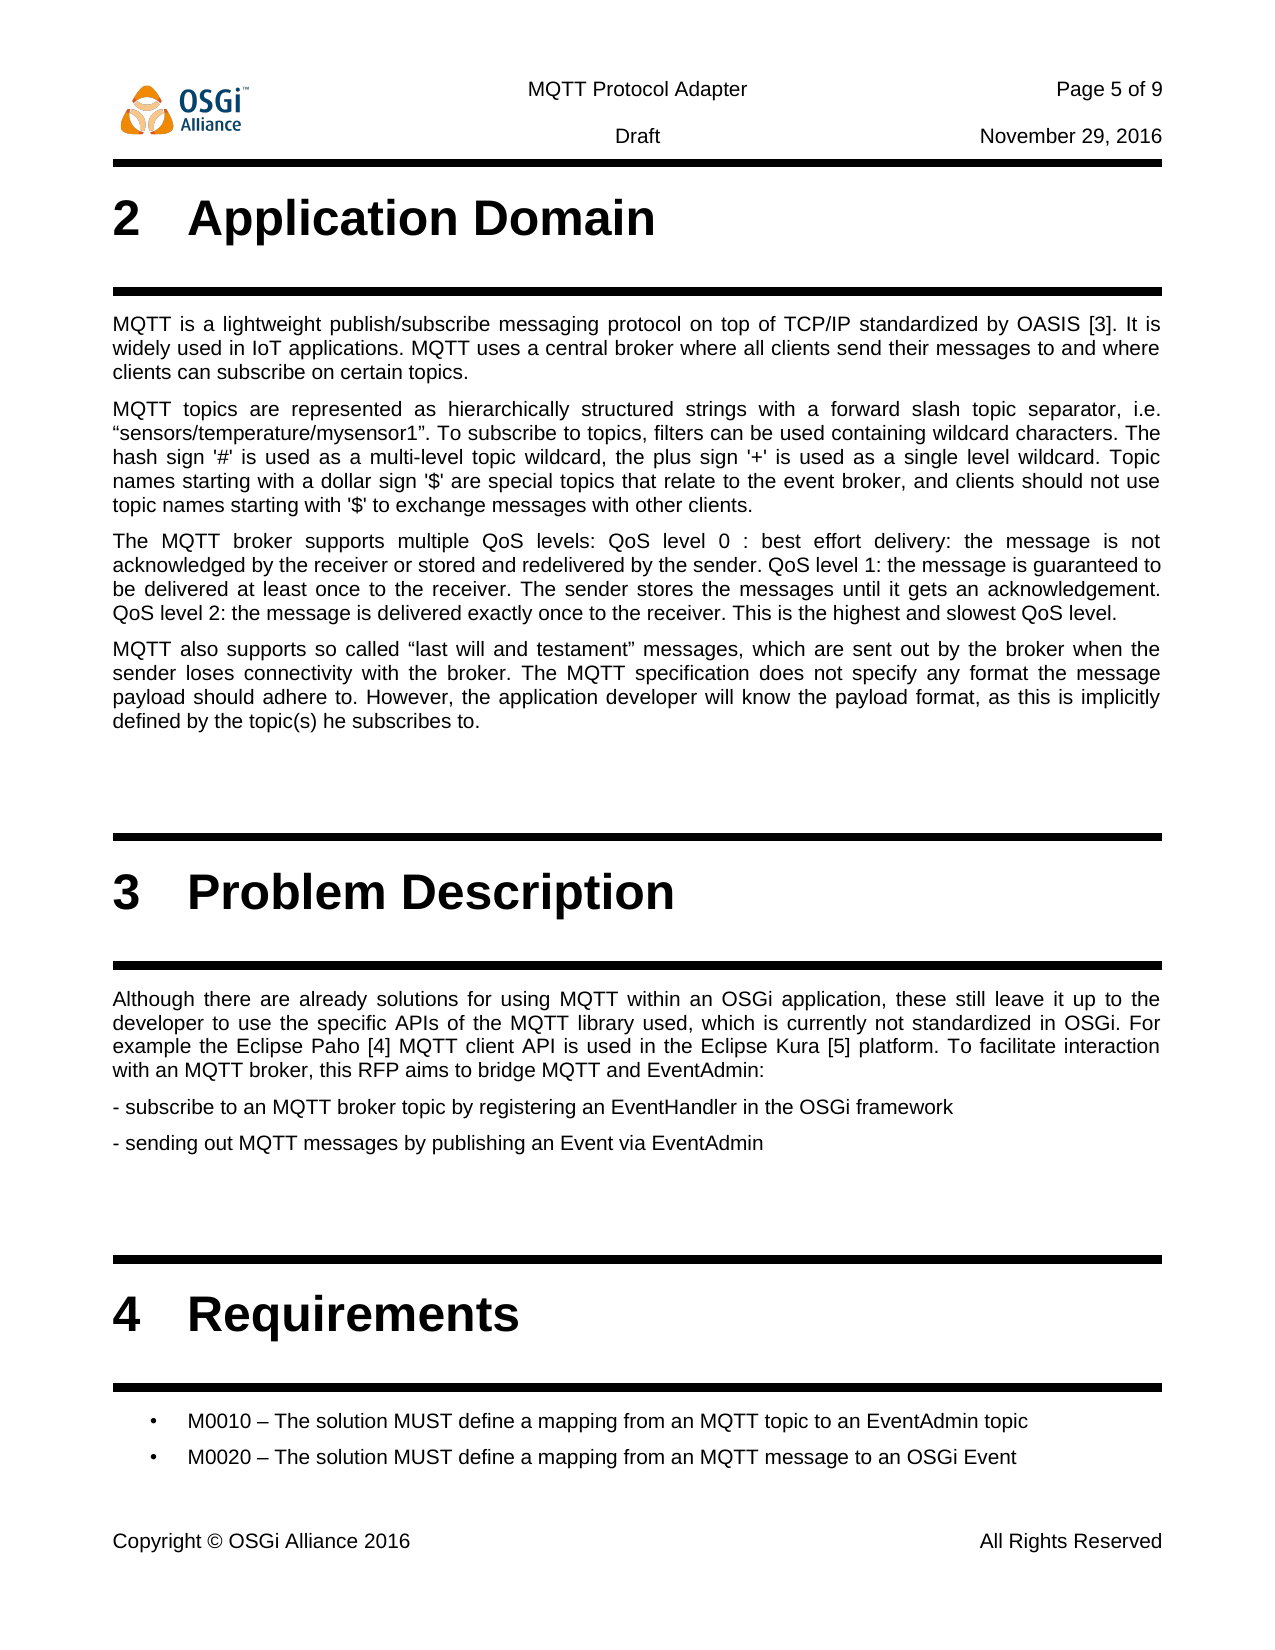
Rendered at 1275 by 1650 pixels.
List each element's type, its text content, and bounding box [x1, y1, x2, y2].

text - subscribe to an MQTT broker topic by registering an EventHandler in the OSGi framework [112, 1095, 1162, 1119]
list M0010 – The solution MUST define a mapping from an MQTT topic to an EventAdmin topic [150, 1408, 1162, 1433]
subtitle Requirements [112, 1256, 1162, 1392]
text MQTT topics are represented as hierarchically structured strings with a forward slash topic separator, i.e. “sensors/temperature/mysensor1”. To subscribe to topics, filters can be used containing wildcard characters. The hash sign '#' is used as a multi-level topic wildcard, the plus sign '+' is used as a single level wildcard. Topic names starting with a dollar sign '$' are special topics that relate to the event broker, and clients should not use topic names starting with '$' to exchange messages with other clients. [112, 397, 1162, 516]
subtitle Problem Description [112, 834, 1162, 970]
list M0020 – The solution MUST define a mapping from an MQTT message to an OSGi Event [150, 1445, 1162, 1469]
text MQTT is a lightweight publish/subscribe messaging protocol on top of TCP/IP standardized by OASIS [3]. It is widely used in IoT applications. MQTT uses a central broker where all clients send their messages to and where clients can subscribe on certain topics. [112, 312, 1162, 384]
subtitle Application Domain [112, 160, 1162, 296]
text - sending out MQTT messages by publishing an Event via EventAdmin [112, 1131, 1162, 1155]
text MQTT also supports so called “last will and testament” messages, which are sent out by the broker when the sender loses connectivity with the broker. The MQTT specification does not specify any format the message payload should adhere to. However, the application developer will know the payload format, as this is implicitly defined by the topic(s) he subscribes to. [112, 637, 1162, 733]
picture [113, 78, 257, 142]
text The MQTT broker supports multiple QoS levels: QoS level 0 : best effort delivery: the message is not acknowledged by the receiver or stored and redelivered by the sender. QoS level 1: the message is guaranteed to be delivered at least once to the receiver. The sender stores the messages until it gets an acknowledgement. QoS level 2: the message is delivered exactly once to the receiver. This is the highest and slowest QoS level. [112, 529, 1162, 625]
text Although there are already solutions for using MQTT within an OSGi application, these still leave it up to the developer to use the specific APIs of the MQTT library used, which is currently not standardized in OSGi. For example the Eclipse Paho [4] MQTT client API is used in the Eclipse Kura [5] platform. To facilitate interaction with an MQTT broker, this RFP aims to bridge MQTT and EventAdmin: [112, 986, 1162, 1082]
